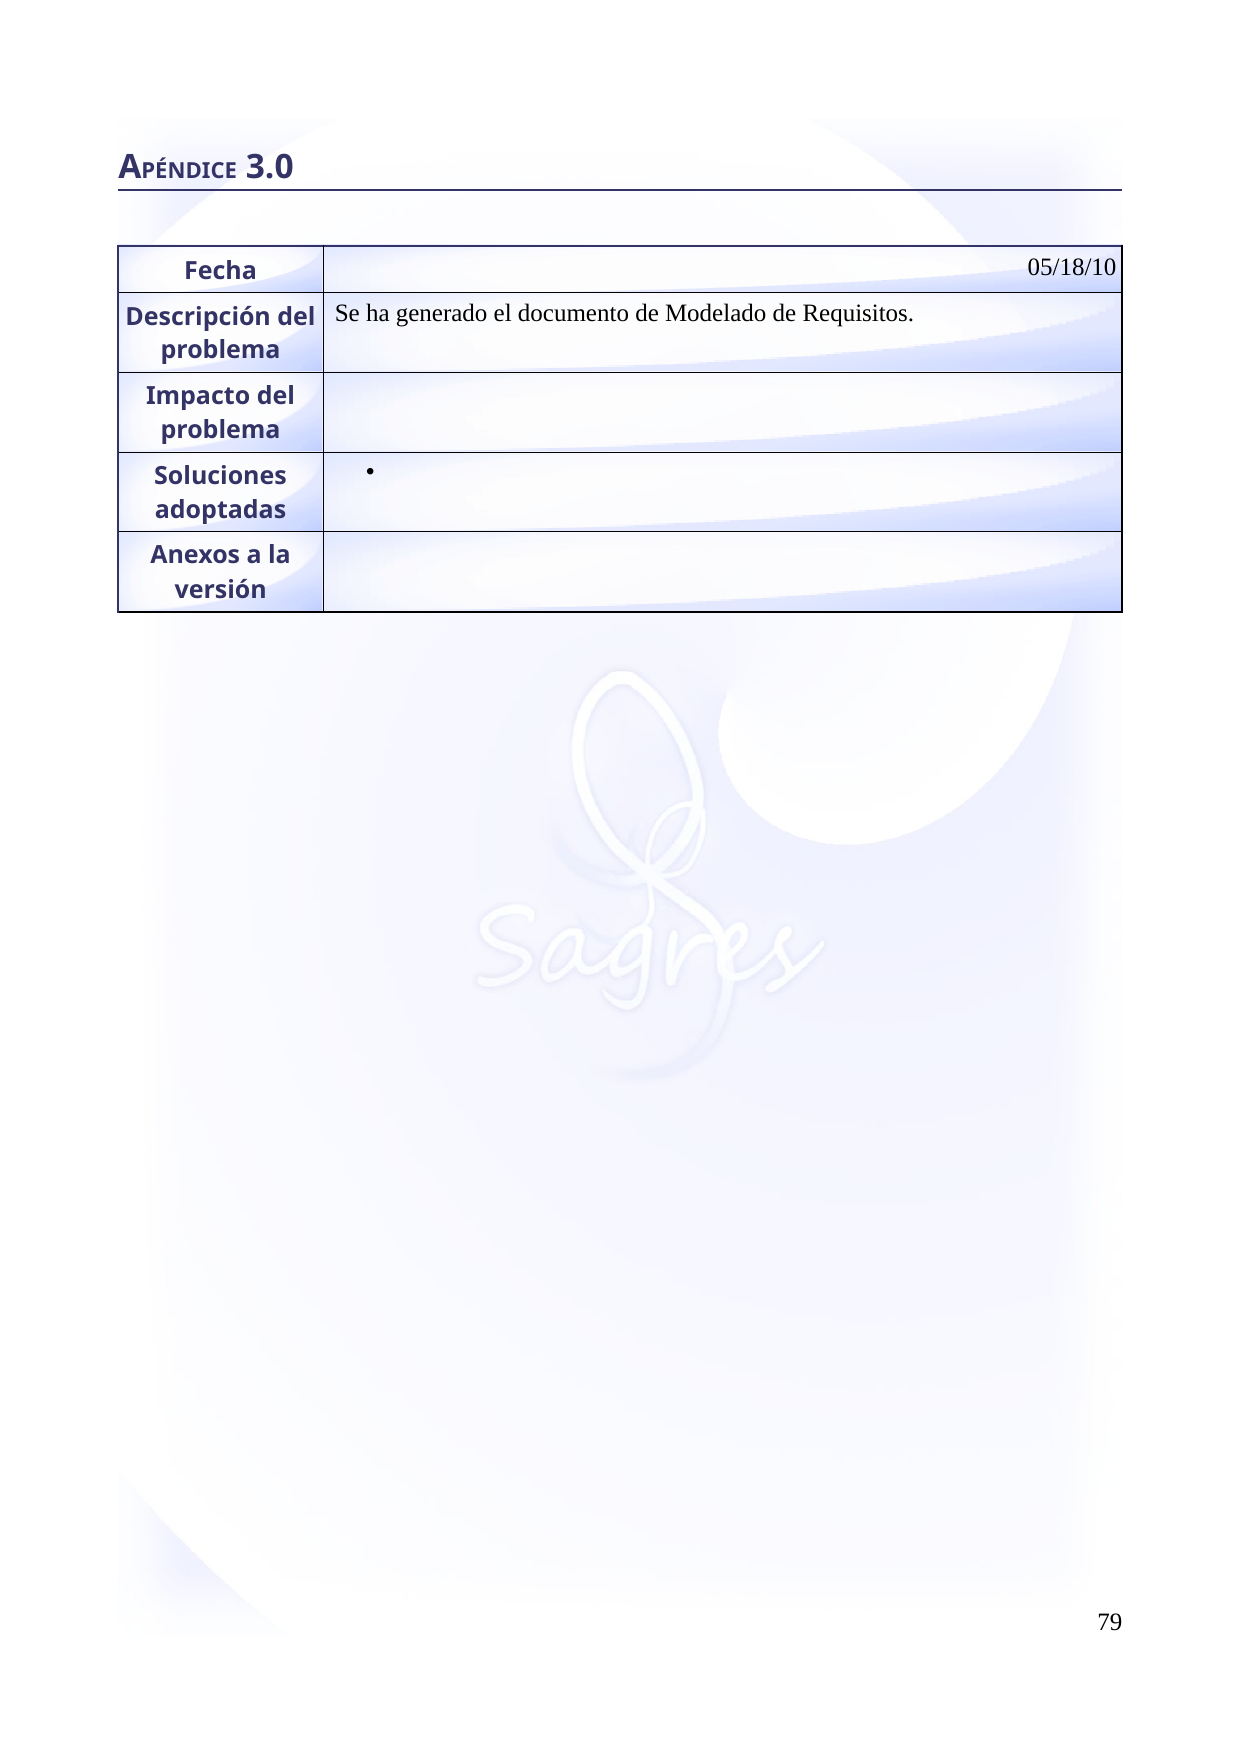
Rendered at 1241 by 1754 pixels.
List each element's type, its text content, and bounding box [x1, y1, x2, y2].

table_cell [324, 532, 1121, 611]
table_cell Descripción del problema [119, 293, 323, 372]
picture [118, 118, 1122, 143]
subtitle Apéndice 3.0 [118, 143, 1122, 189]
table_cell [324, 373, 1121, 452]
table_header 18/05/10 [324, 247, 1121, 292]
table_cell Anexos a la versión [119, 532, 323, 611]
table_cell Soluciones adoptadas [119, 453, 323, 531]
table_cell Se ha generado el documento de Modelado de Requisitos. [324, 293, 1121, 372]
table_cell Impacto del problema [119, 373, 323, 452]
picture [118, 191, 1122, 245]
table_cell [324, 453, 1121, 531]
table_header Fecha [119, 247, 323, 292]
picture [118, 613, 1122, 1636]
